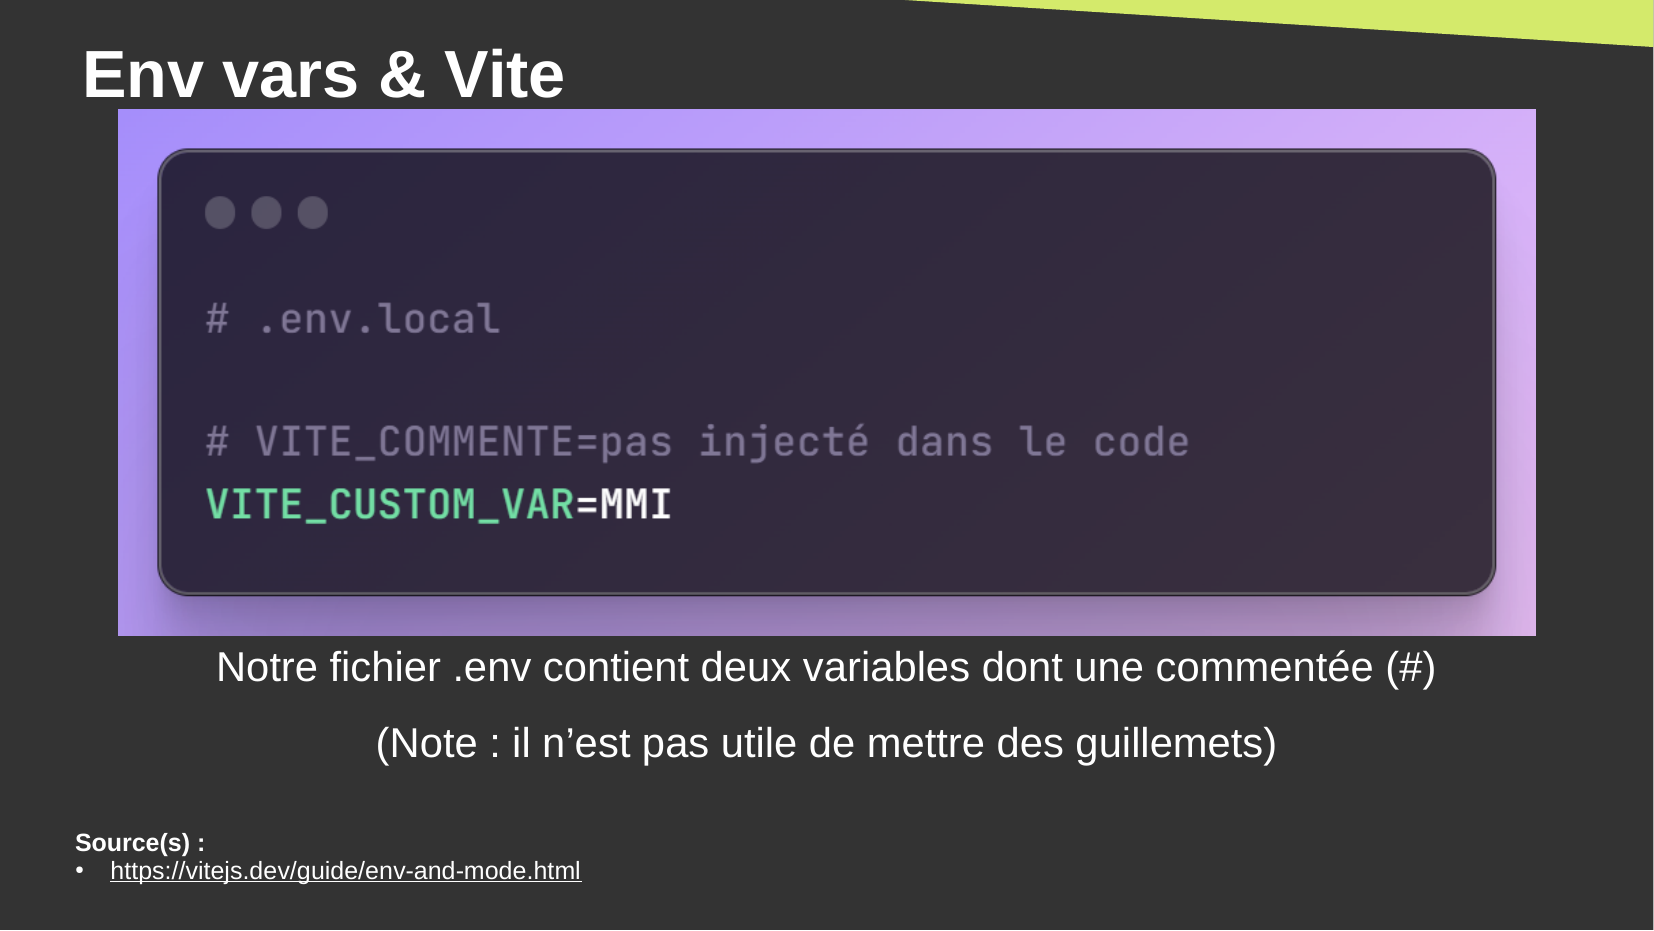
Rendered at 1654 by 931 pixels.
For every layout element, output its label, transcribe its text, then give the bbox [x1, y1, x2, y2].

picture [118, 109, 1536, 636]
text_box Source(s) : https://vitejs.dev/guide/env-and-mode.html [60, 821, 1546, 931]
title Env vars & Vite [82, 37, 1571, 115]
list Notre fichier .env contient deux variables dont une commentée (#) (Note : il n’est pas utile de mettre des guillemets) [64, 643, 1589, 815]
text_box [904, 0, 1654, 48]
